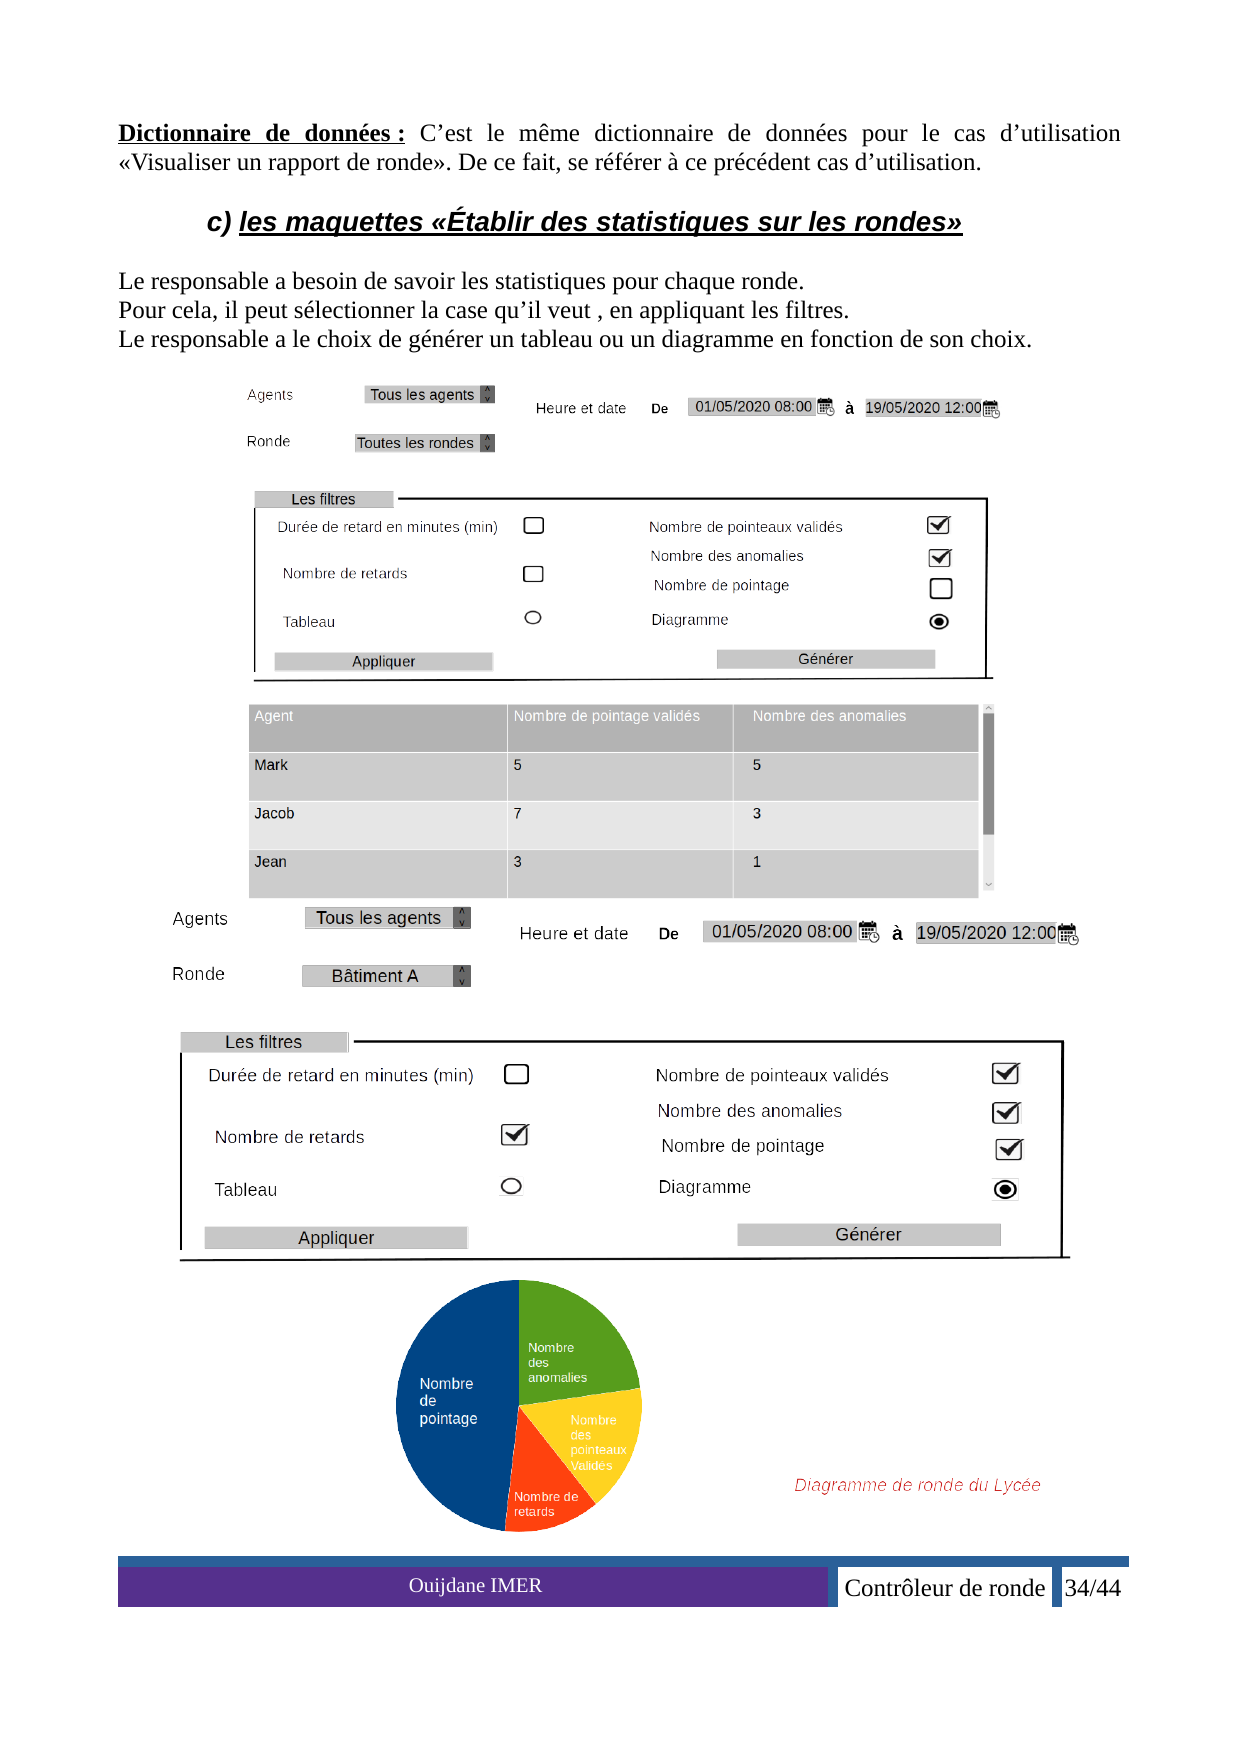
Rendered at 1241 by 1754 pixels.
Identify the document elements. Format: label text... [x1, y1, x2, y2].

text Le responsable a besoin de savoir les statistiques pour chaque ronde. [118, 266, 1122, 295]
subtitle les maquettes «Établir des statistiques sur les rondes» [118, 205, 1122, 237]
text Pour cela, il peut sélectionner la case qu’il veut , en appliquant les filtres. [118, 295, 1122, 324]
text Le responsable a le choix de générer un tableau ou un diagramme en fonction de son choix. [118, 324, 1122, 353]
text Dictionnaire de données : C’est le même dictionnaire de données pour le cas d’utilisation «Visualiser un rapport de ronde». De ce fait, se référer à ce précédent cas d’utilisation. [118, 118, 1122, 176]
picture [156, 373, 1087, 1532]
